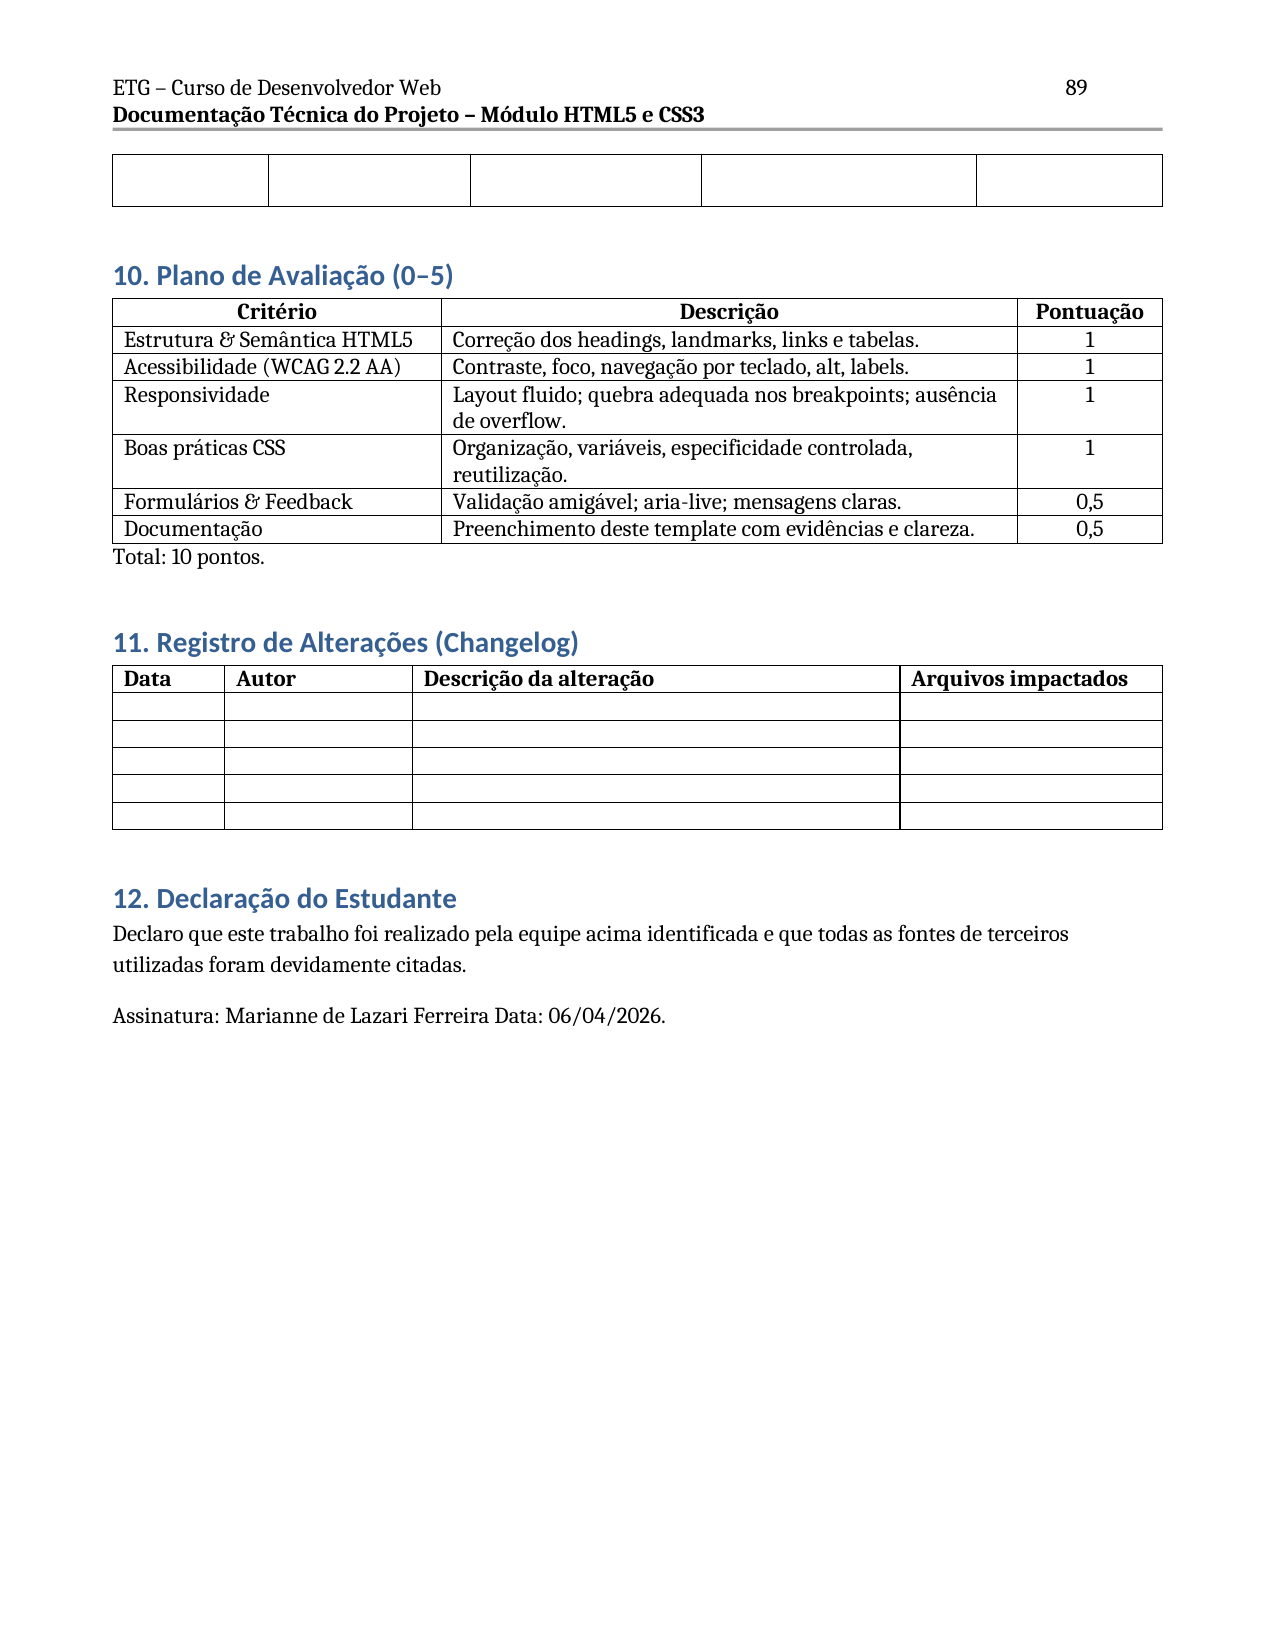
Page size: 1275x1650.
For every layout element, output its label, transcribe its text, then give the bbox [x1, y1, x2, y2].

table_cell 1 [1018, 327, 1162, 353]
table_cell Responsividade [113, 381, 441, 434]
table_cell Estrutura & Semântica HTML5 [113, 327, 441, 353]
table_cell [413, 748, 899, 774]
table_cell [901, 748, 1162, 774]
subtitle 12. Declaração do Estudante [112, 880, 1162, 916]
text Total: 10 pontos. [112, 544, 1162, 570]
table_cell Formulários & Feedback [113, 489, 441, 515]
table_cell [225, 721, 412, 747]
text Declaro que este trabalho foi realizado pela equipe acima identificada e que todas as fontes de terceiros utilizadas foram devidamente citadas. [112, 921, 1162, 978]
table_header Arquivos impactados [901, 666, 1162, 692]
table_cell Boas práticas CSS [113, 435, 441, 488]
table_cell [225, 803, 412, 829]
table_cell Contraste, foco, navegação por teclado, alt, labels. [442, 354, 1017, 380]
table_cell [113, 155, 268, 206]
table_cell [977, 155, 1162, 206]
table_cell Correção dos headings, landmarks, links e tabelas. [442, 327, 1017, 353]
table_cell [113, 803, 224, 829]
table_header Descrição [442, 299, 1017, 326]
table_cell Validação amigável; aria-live; mensagens claras. [442, 489, 1017, 515]
table_cell 0,5 [1018, 489, 1162, 515]
table_cell Layout fluido; quebra adequada nos breakpoints; ausência de overflow. [442, 381, 1017, 434]
subtitle 10. Plano de Avaliação (0–5) [112, 257, 1162, 293]
table_header Autor [225, 666, 412, 692]
table_cell [225, 693, 412, 719]
table_cell 0,5 [1018, 516, 1162, 543]
table_cell Documentação [113, 516, 441, 543]
table_cell Preenchimento deste template com evidências e clareza. [442, 516, 1017, 543]
table_cell 1 [1018, 435, 1162, 488]
table_cell [901, 775, 1162, 802]
subtitle 11. Registro de Alterações (Changelog) [112, 624, 1162, 659]
table_cell [225, 775, 412, 802]
table_cell [225, 748, 412, 774]
table_cell [269, 155, 470, 206]
table_cell 1 [1018, 354, 1162, 380]
table_cell [113, 775, 224, 802]
table_cell [702, 155, 976, 206]
table_cell [413, 775, 899, 802]
table_cell [113, 748, 224, 774]
table_cell [471, 155, 701, 206]
table_cell [901, 693, 1162, 719]
table_cell [901, 721, 1162, 747]
table_cell Organização, variáveis, especificidade controlada, reutilização. [442, 435, 1017, 488]
table_header Descrição da alteração [413, 666, 899, 692]
table_header Pontuação [1018, 299, 1162, 326]
table_cell 1 [1018, 381, 1162, 434]
table_cell [113, 693, 224, 719]
table_cell Acessibilidade (WCAG 2.2 AA) [113, 354, 441, 380]
table_cell [413, 693, 899, 719]
table_header Critério [113, 299, 441, 326]
text Assinatura: Marianne de Lazari Ferreira Data: 06/04/2026. [112, 1002, 1162, 1029]
table_header Data [113, 666, 224, 692]
table_cell [413, 721, 899, 747]
table_cell [901, 803, 1162, 829]
table_cell [113, 721, 224, 747]
table_cell [413, 803, 899, 829]
